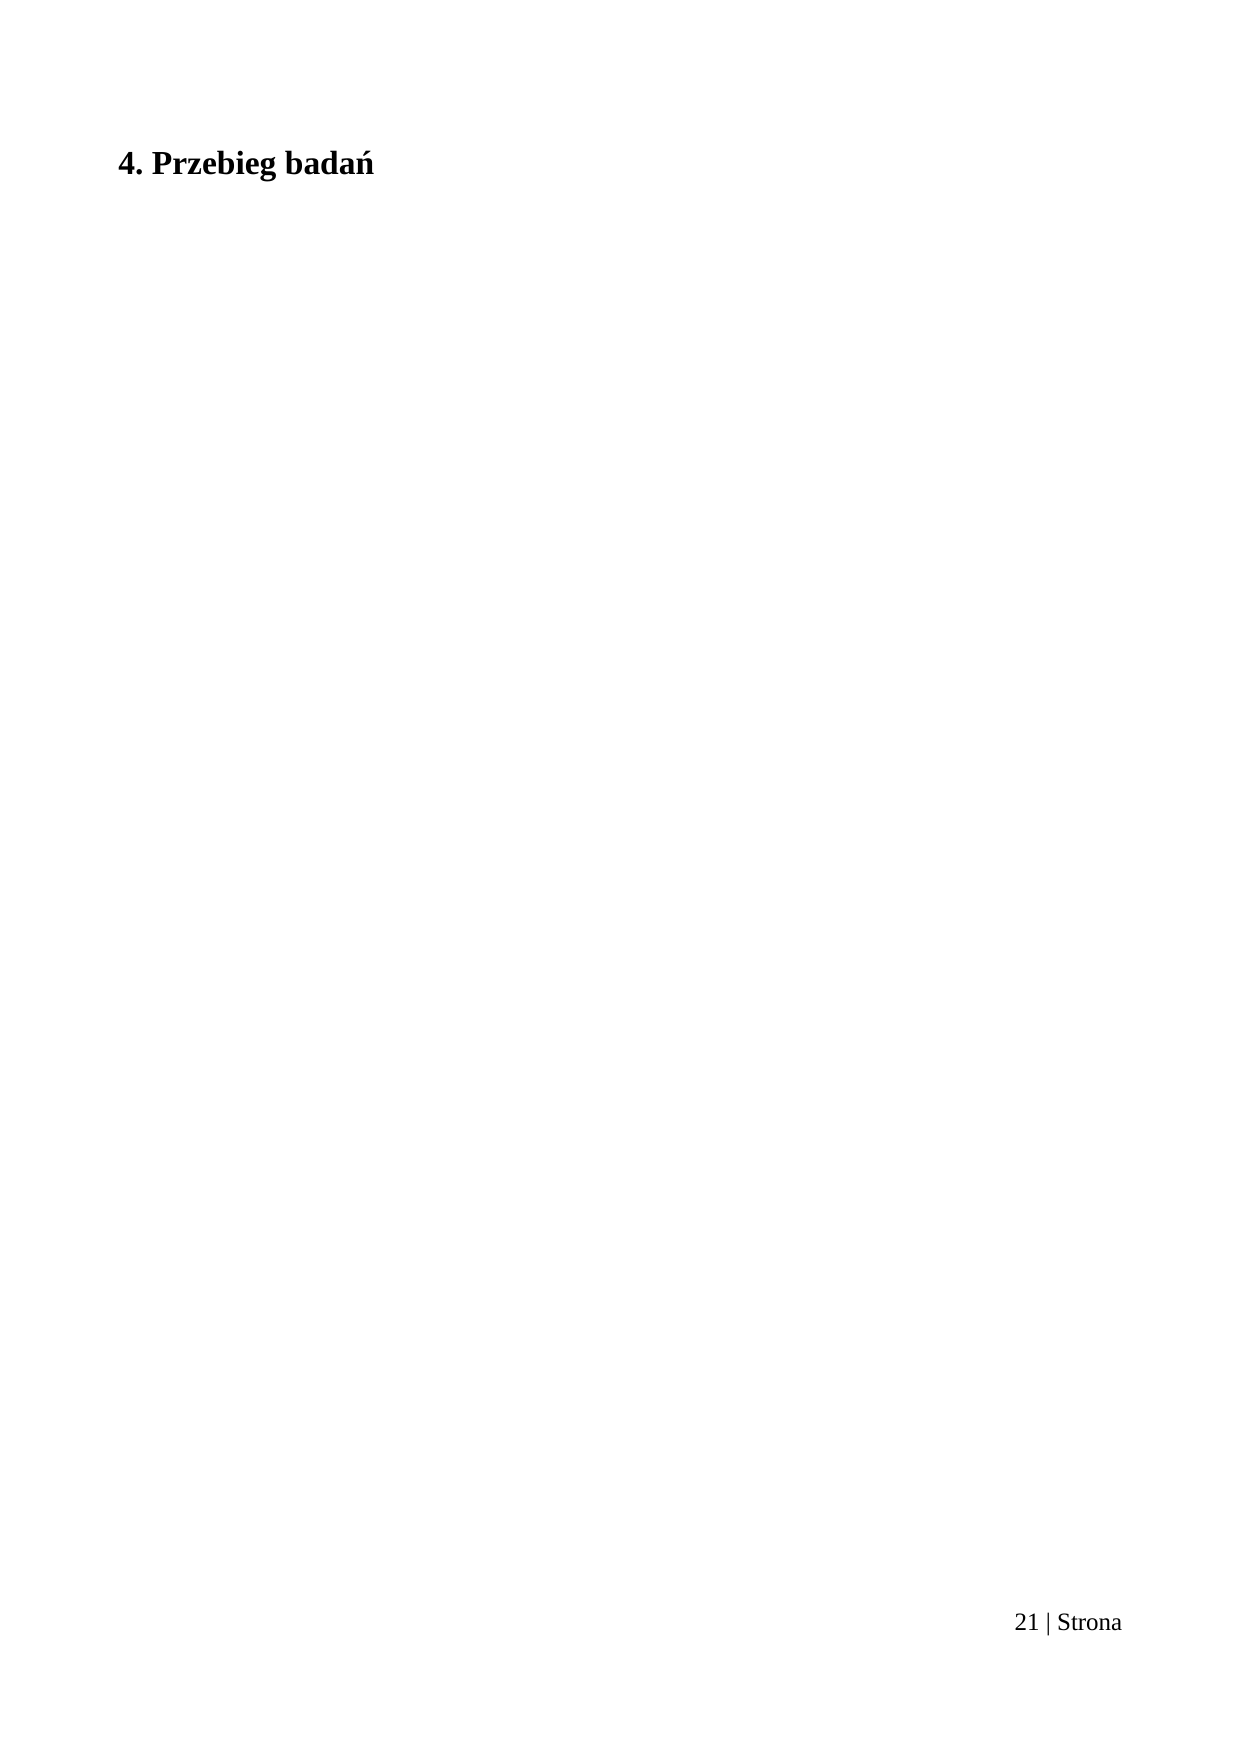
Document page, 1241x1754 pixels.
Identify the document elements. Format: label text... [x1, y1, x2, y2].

subtitle 4. Przebieg badań [118, 143, 1122, 182]
